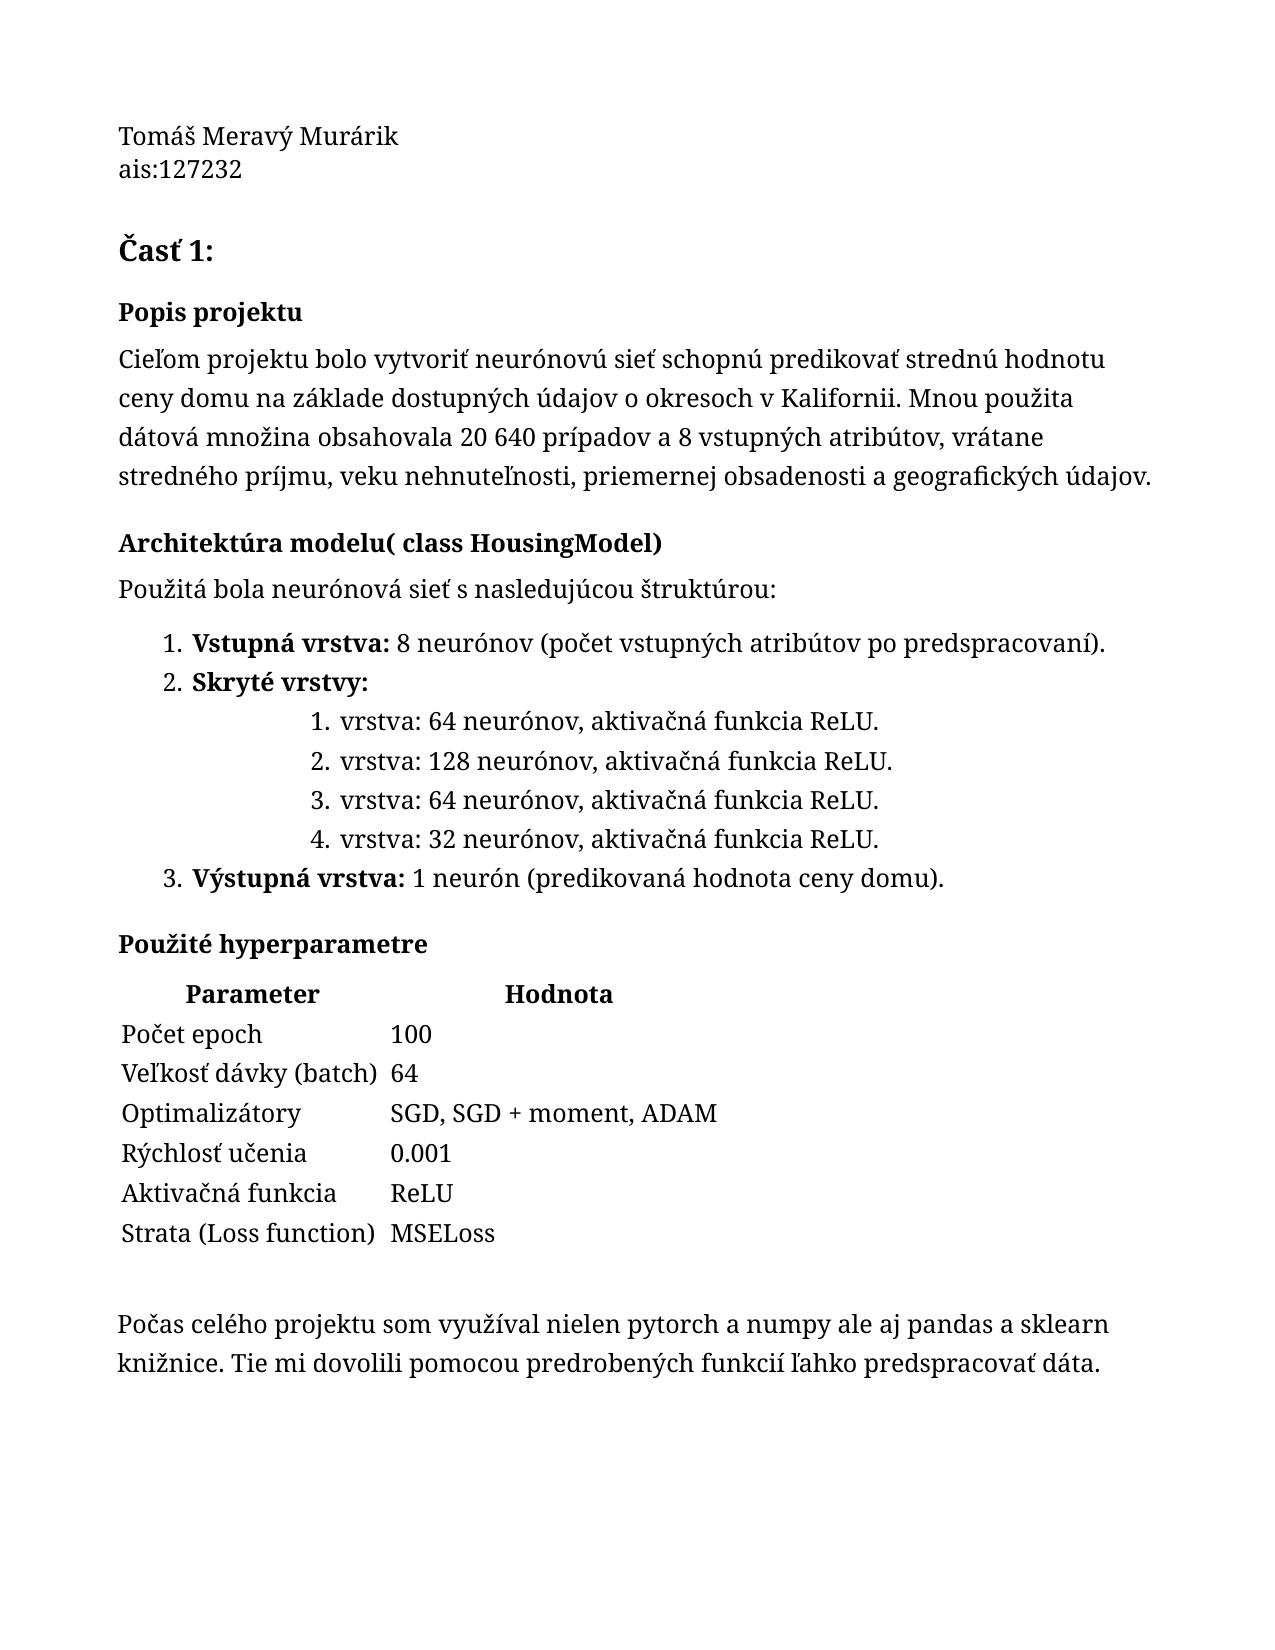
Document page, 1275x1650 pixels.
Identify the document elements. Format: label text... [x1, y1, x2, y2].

table_cell Počet epoch [118, 1013, 387, 1053]
table_cell 0.001 [387, 1133, 731, 1173]
list Vstupná vrstva: 8 neurónov (počet vstupných atribútov po predspracovaní). [162, 626, 1157, 660]
table_cell 100 [387, 1013, 731, 1053]
list vrstva: 64 neurónov, aktivačná funkcia ReLU. [310, 704, 1157, 738]
list Skryté vrstvy: [162, 665, 1157, 699]
table_cell 64 [387, 1053, 731, 1093]
table_cell Rýchlosť učenia [118, 1133, 387, 1173]
table_header Hodnota [387, 974, 731, 1013]
list Počas celého projektu som využíval nielen pytorch a numpy ale aj pandas a sklearn knižnice. Tie mi dovolili pomocou predrobených funkcií ľahko predspracovať dáta. [87, 1306, 1157, 1380]
subtitle Architektúra modelu( class HousingModel) [118, 525, 1157, 559]
list vrstva: 64 neurónov, aktivačná funkcia ReLU. [310, 782, 1157, 816]
table_cell Strata (Loss function) [118, 1213, 387, 1253]
list Výstupná vrstva: 1 neurón (predikovaná hodnota ceny domu). [162, 861, 1157, 895]
list vrstva: 32 neurónov, aktivačná funkcia ReLU. [310, 821, 1157, 856]
table_cell Optimalizátory [118, 1093, 387, 1133]
table_cell Veľkosť dávky (batch) [118, 1053, 387, 1093]
table_cell MSELoss [387, 1213, 731, 1253]
subtitle Časť 1: [118, 230, 1157, 270]
table_cell ReLU [387, 1173, 731, 1213]
table_header Parameter [118, 974, 387, 1013]
list vrstva: 128 neurónov, aktivačná funkcia ReLU. [310, 743, 1157, 777]
subtitle Použité hyperparametre [118, 927, 1157, 961]
table_cell Aktivačná funkcia [118, 1173, 387, 1213]
text Cieľom projektu bolo vytvoriť neurónovú sieť schopnú predikovať strednú hodnotu ceny domu na základe dostupných údajov o okresoch v Kalifornii. Mnou použita dátová množina obsahovala 20 640 prípadov a 8 vstupných atribútov, vrátane stredného príjmu, veku nehnuteľnosti, priemernej obsadenosti a geografických údajov. [118, 342, 1157, 493]
text Použitá bola neurónová sieť s nasledujúcou štruktúrou: [118, 572, 1157, 606]
table_cell SGD, SGD + moment, ADAM [387, 1093, 731, 1133]
subtitle Popis projektu [118, 295, 1157, 329]
